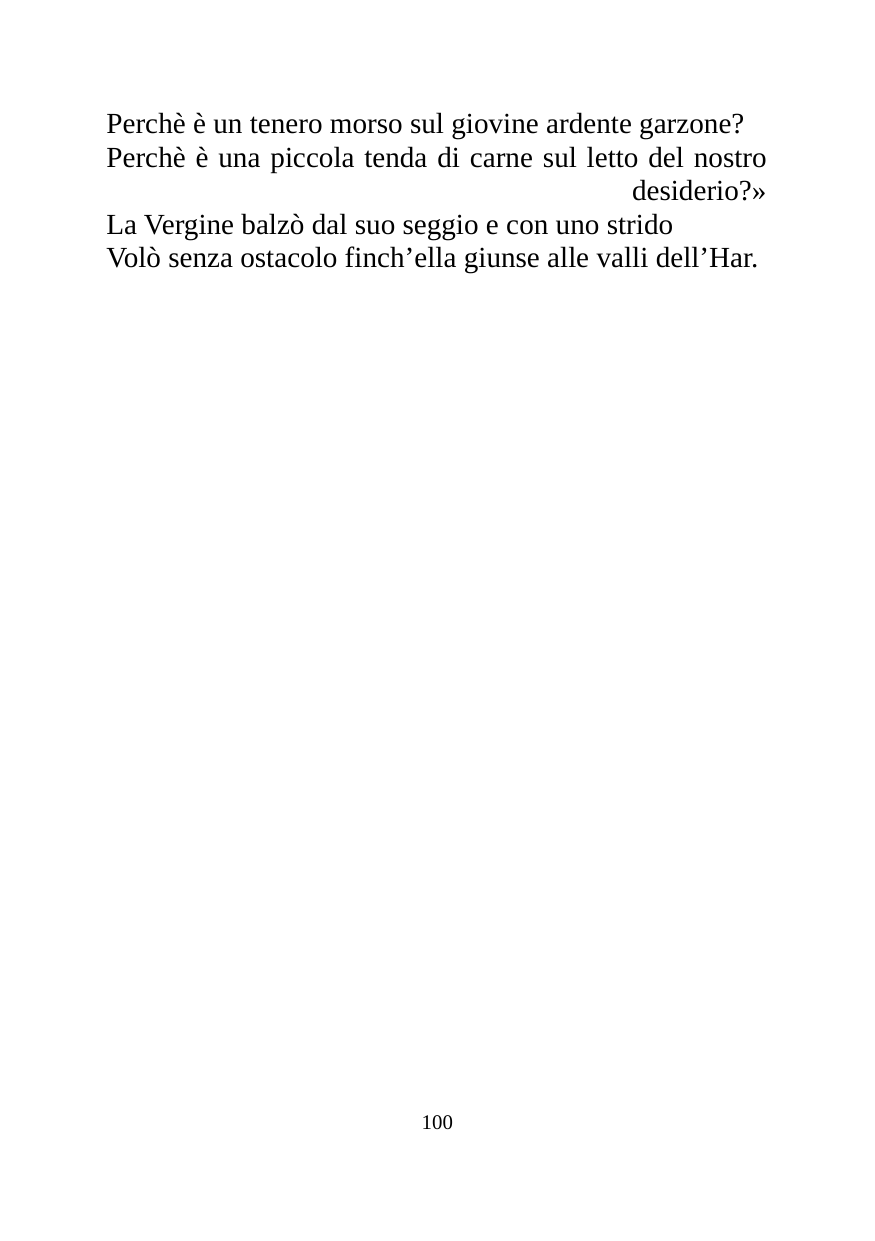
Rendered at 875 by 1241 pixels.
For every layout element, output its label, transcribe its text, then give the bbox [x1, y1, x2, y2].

text Volò senza ostacolo finch’ella giunse alle valli dell’Har. [106, 240, 768, 274]
text Perchè è un tenero morso sul giovine ardente garzone? [106, 106, 768, 140]
text Perchè è una piccola tenda di carne sul letto del nostro desiderio?» [106, 140, 768, 207]
text La Vergine balzò dal suo seggio e con uno strido [106, 207, 768, 240]
